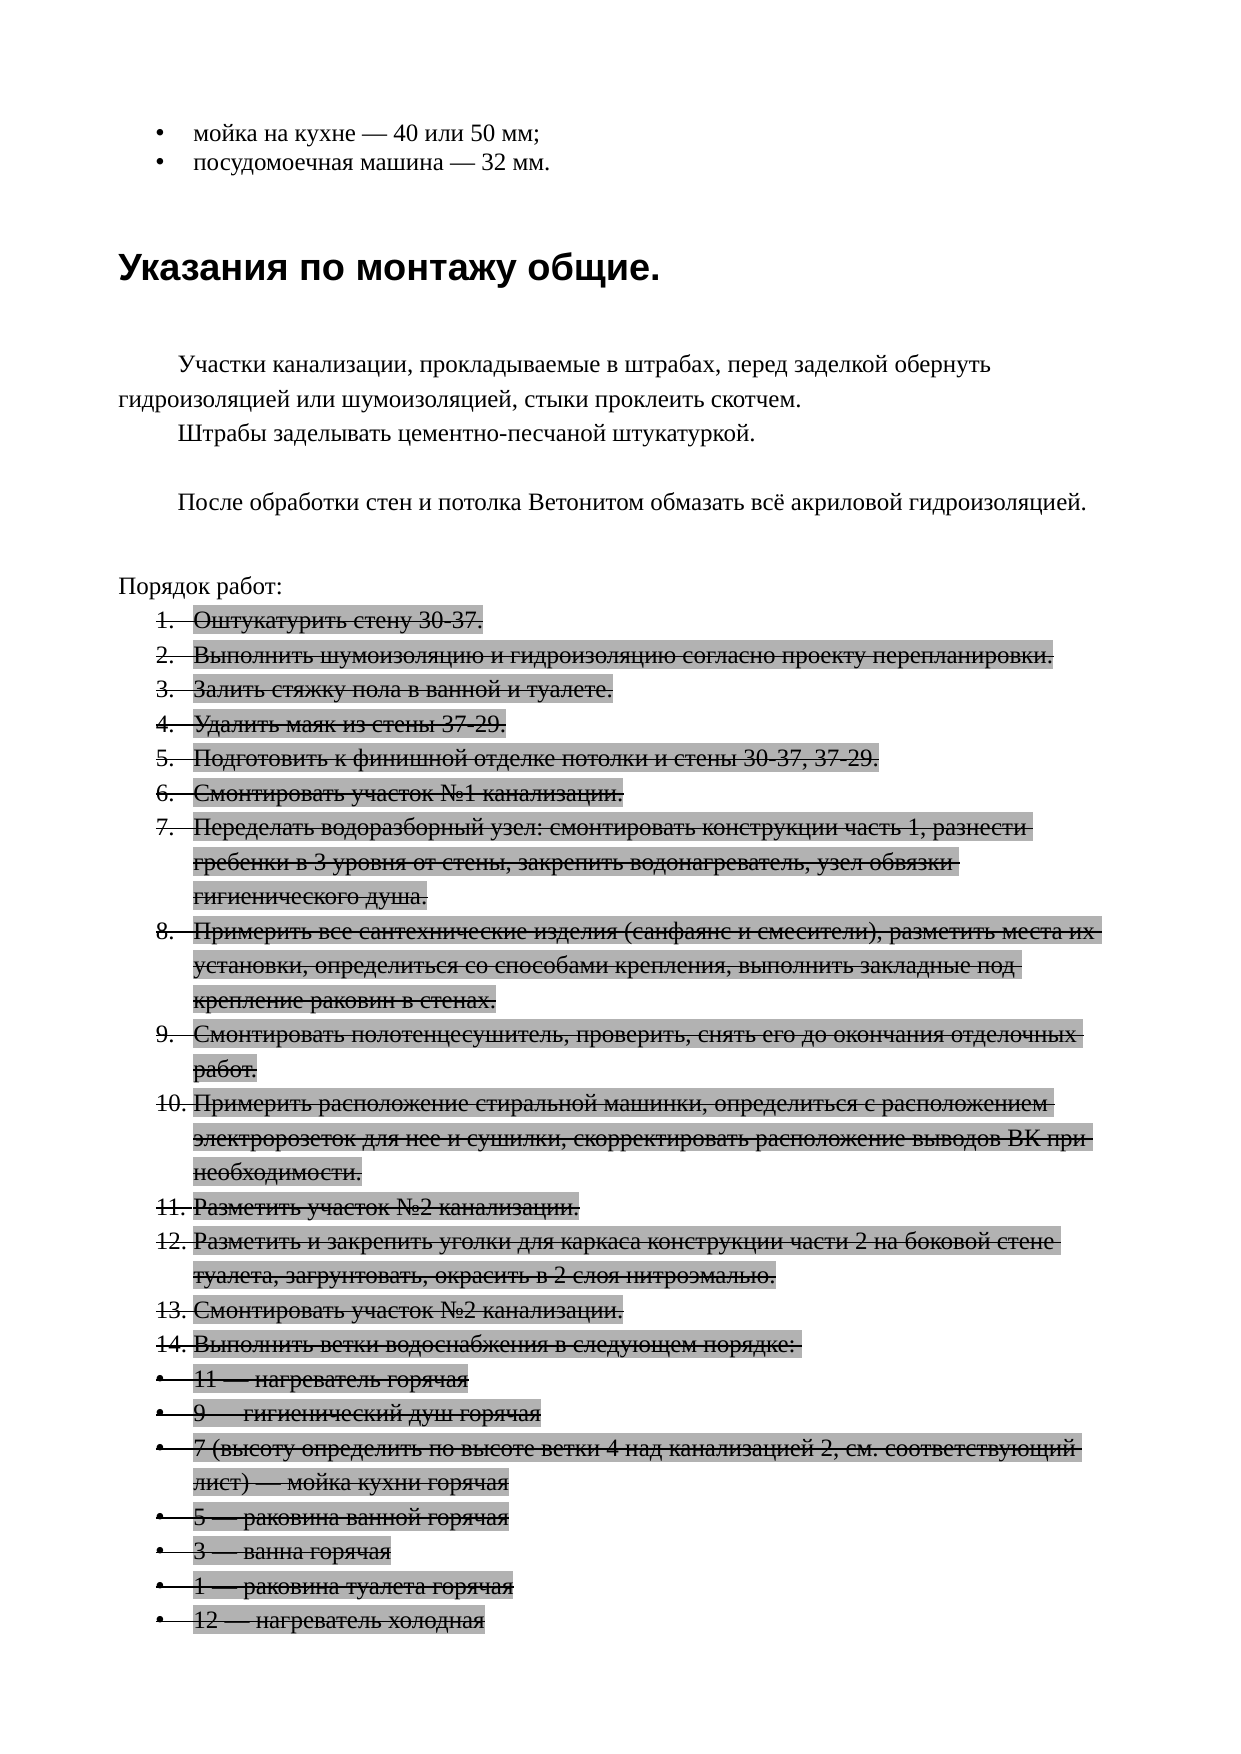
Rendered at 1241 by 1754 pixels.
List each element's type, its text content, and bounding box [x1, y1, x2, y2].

list мойка на кухне — 40 или 50 мм; [156, 118, 1122, 147]
text Участки канализации, прокладываемые в штрабах, перед заделкой обернуть гидроизоляцией или шумоизоляцией, стыки проклеить скотчем. [118, 349, 1122, 413]
list Выполнить шумоизоляцию и гидроизоляцию согласно проекту перепланировки. [156, 640, 1122, 669]
text Порядок работ: [118, 571, 1122, 600]
text После обработки стен и потолка Ветонитом обмазать всё акриловой гидроизоляцией. [118, 487, 1122, 516]
list 3 — ванна горячая [156, 1536, 1122, 1565]
list 1 — раковина туалета горячая [156, 1571, 1122, 1599]
list 11 — нагреватель горячая [156, 1364, 1122, 1393]
list Смонтировать участок №2 канализации. [156, 1295, 1122, 1324]
text Штрабы заделывать цементно-песчаной штукатуркой. [118, 418, 1122, 447]
list Смонтировать полотенцесушитель, проверить, снять его до окончания отделочных работ. [156, 1019, 1122, 1082]
list Примерить расположение стиральной машинки, определиться с расположением электророзеток для нее и сушилки, скорректировать расположение выводов ВК при необходимости. [156, 1088, 1122, 1186]
list 5 — раковина ванной горячая [156, 1502, 1122, 1531]
list Разметить и закрепить уголки для каркаса конструкции части 2 на боковой стене туалета, загрунтовать, окрасить в 2 слоя нитроэмалью. [156, 1226, 1122, 1289]
list посудомоечная машина — 32 мм. [156, 147, 1122, 176]
list Залить стяжку пола в ванной и туалете. [156, 674, 1122, 703]
text Указания по монтажу общие. [118, 244, 1122, 288]
list Оштукатурить стену 30-37. [156, 605, 1122, 634]
list 9 — гигиенический душ горячая [156, 1398, 1122, 1427]
list 7 (высоту определить по высоте ветки 4 над канализацией 2, см. соответствующий лист) — мойка кухни горячая [156, 1433, 1122, 1496]
list Разметить участок №2 канализации. [156, 1192, 1122, 1220]
list Подготовить к финишной отделке потолки и стены 30-37, 37-29. [156, 743, 1122, 772]
list Выполнить ветки водоснабжения в следующем порядке: [156, 1329, 1122, 1358]
list 12 — нагреватель холодная [156, 1605, 1122, 1634]
list Переделать водоразборный узел: смонтировать конструкции часть 1, разнести гребенки в 3 уровня от стены, закрепить водонагреватель, узел обвязки гигиенического душа. [156, 812, 1122, 910]
list Смонтировать участок №1 канализации. [156, 778, 1122, 807]
list Примерить все сантехнические изделия (санфаянс и смесители), разметить места их установки, определиться со способами крепления, выполнить закладные под крепление раковин в стенах. [156, 916, 1122, 1013]
list Удалить маяк из стены 37-29. [156, 709, 1122, 738]
